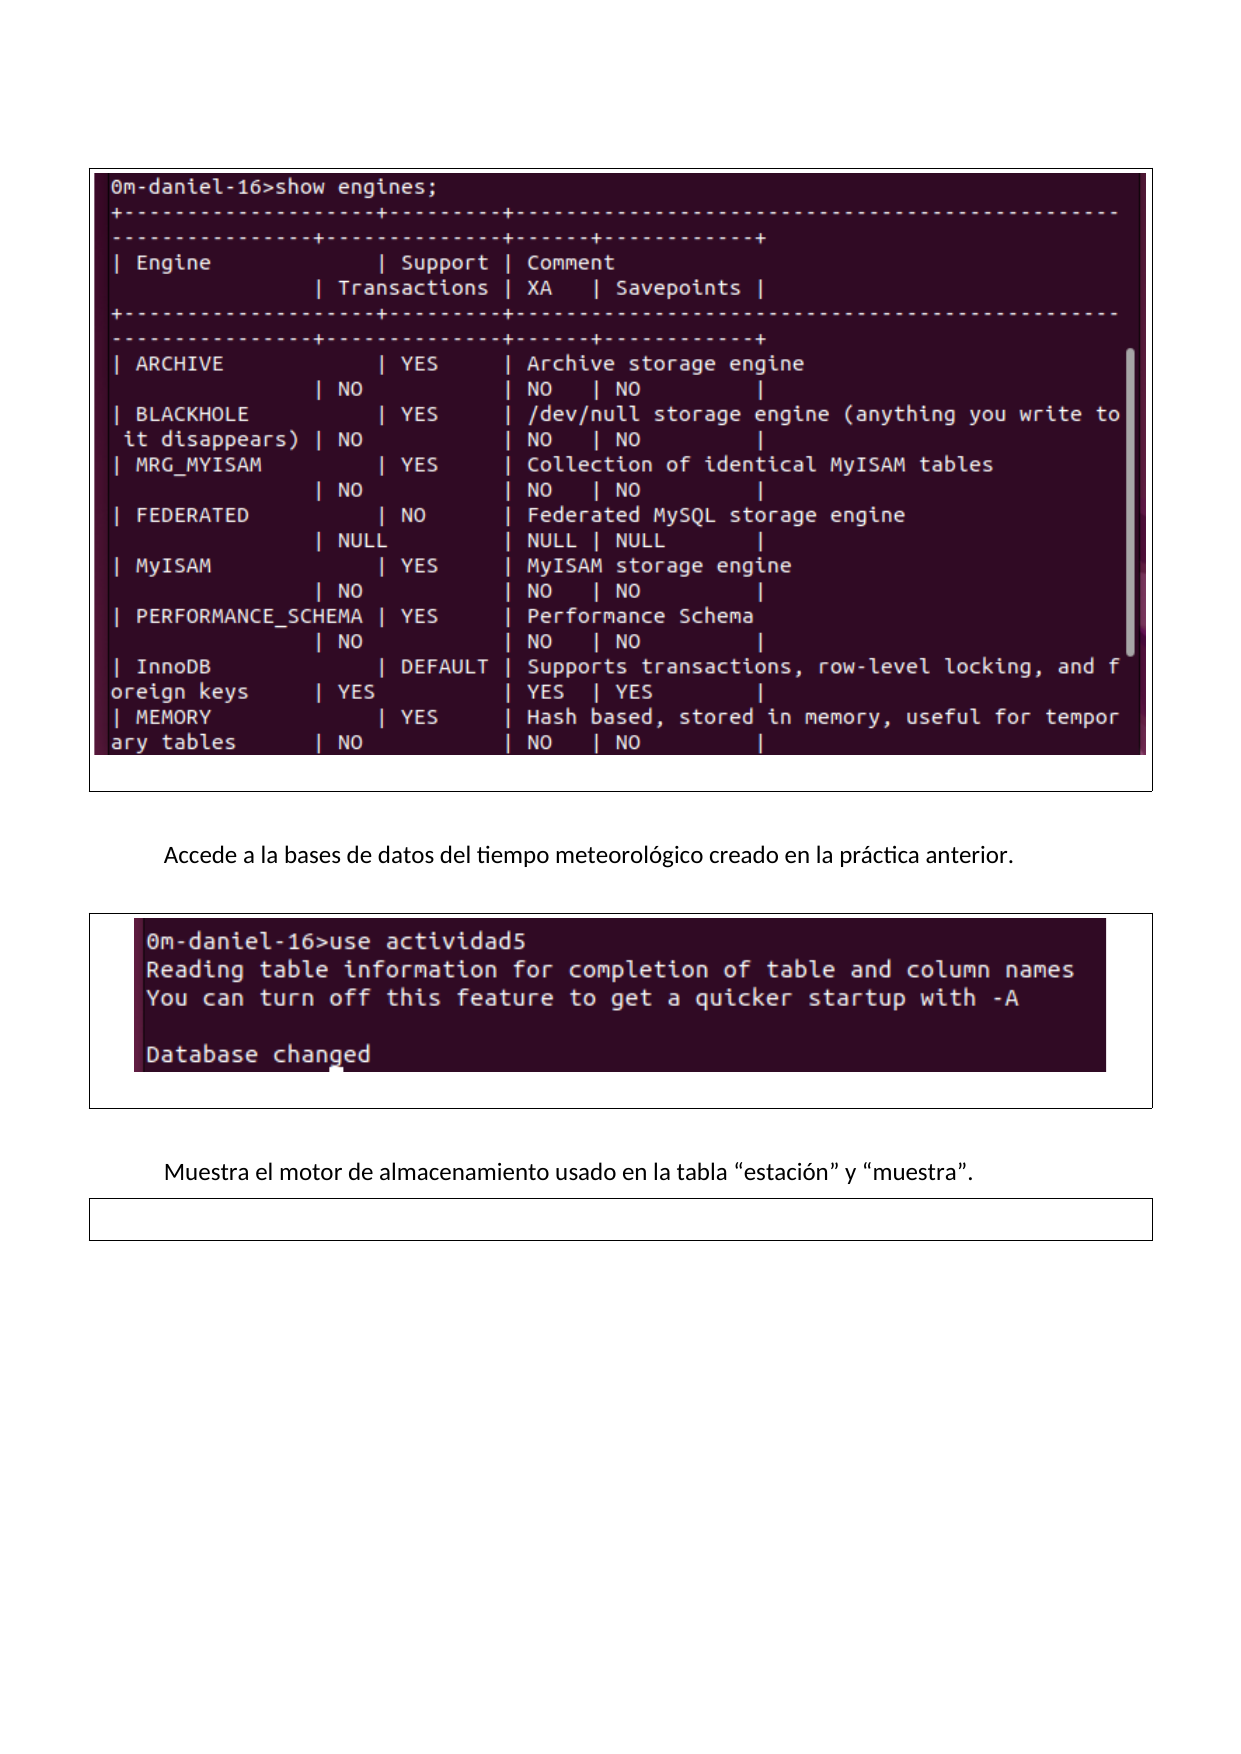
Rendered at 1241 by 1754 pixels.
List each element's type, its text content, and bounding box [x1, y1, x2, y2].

list Muestra el motor de almacenamiento usado en la tabla “estación” y “muestra”. [126, 1156, 1152, 1186]
table_header [90, 914, 1152, 1108]
picture [134, 918, 1107, 1072]
list Accede a la bases de datos del tiempo meteorológico creado en la práctica anterior. [126, 839, 1152, 870]
table_header [90, 1199, 1152, 1240]
table_header [90, 169, 1152, 791]
picture [94, 173, 1146, 755]
